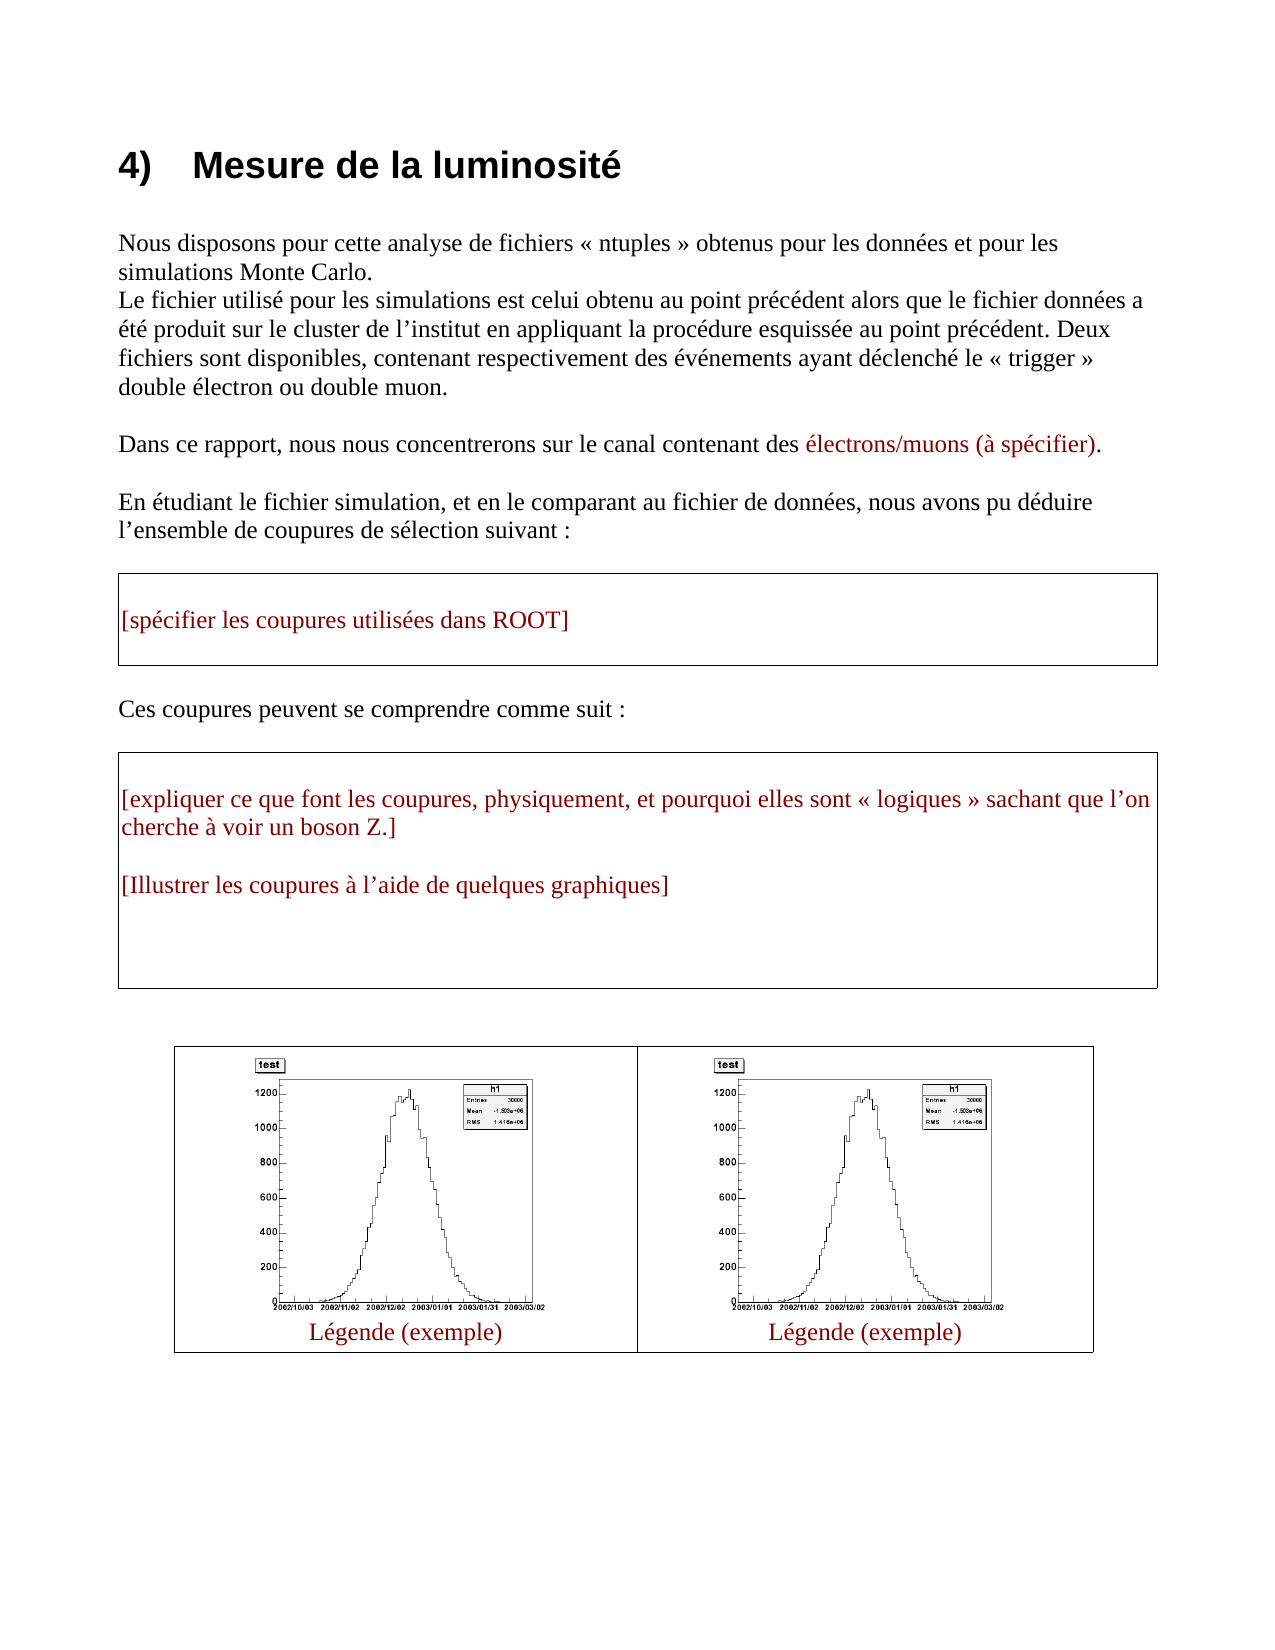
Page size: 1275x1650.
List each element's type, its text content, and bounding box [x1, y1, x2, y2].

text [expliquer ce que font les coupures, physiquement, et pourquoi elles sont « logiques » sachant que l’on cherche à voir un boson Z.] [119, 781, 1157, 841]
text Dans ce rapport, nous nous concentrerons sur le canal contenant des électrons/muons (à spécifier). [118, 429, 1157, 458]
table_header Légende (exemple) [175, 1047, 637, 1352]
text Le fichier utilisé pour les simulations est celui obtenu au point précédent alors que le fichier données a été produit sur le cluster de l’institut en appliquant la procédure esquissée au point précédent. Deux fichiers sont disponibles, contenant respectivement des événements ayant déclenché le « trigger » double électron ou double muon. [118, 286, 1157, 401]
text [Illustrer les coupures à l’aide de quelques graphiques] [119, 867, 1157, 899]
text [spécifier les coupures utilisées dans ROOT] [119, 602, 1157, 634]
text Nous disposons pour cette analyse de fichiers « ntuples » obtenus pour les données et pour les simulations Monte Carlo. [118, 228, 1157, 286]
picture [707, 1051, 1023, 1318]
text En étudiant le fichier simulation, et en le comparant au fichier de données, nous avons pu déduire l’ensemble de coupures de sélection suivant : [118, 487, 1157, 544]
table_header Légende (exemple) [638, 1047, 1093, 1352]
picture [247, 1051, 564, 1318]
subtitle Mesure de la luminosité [118, 143, 1157, 187]
text Ces coupures peuvent se comprendre comme suit : [118, 694, 1157, 723]
